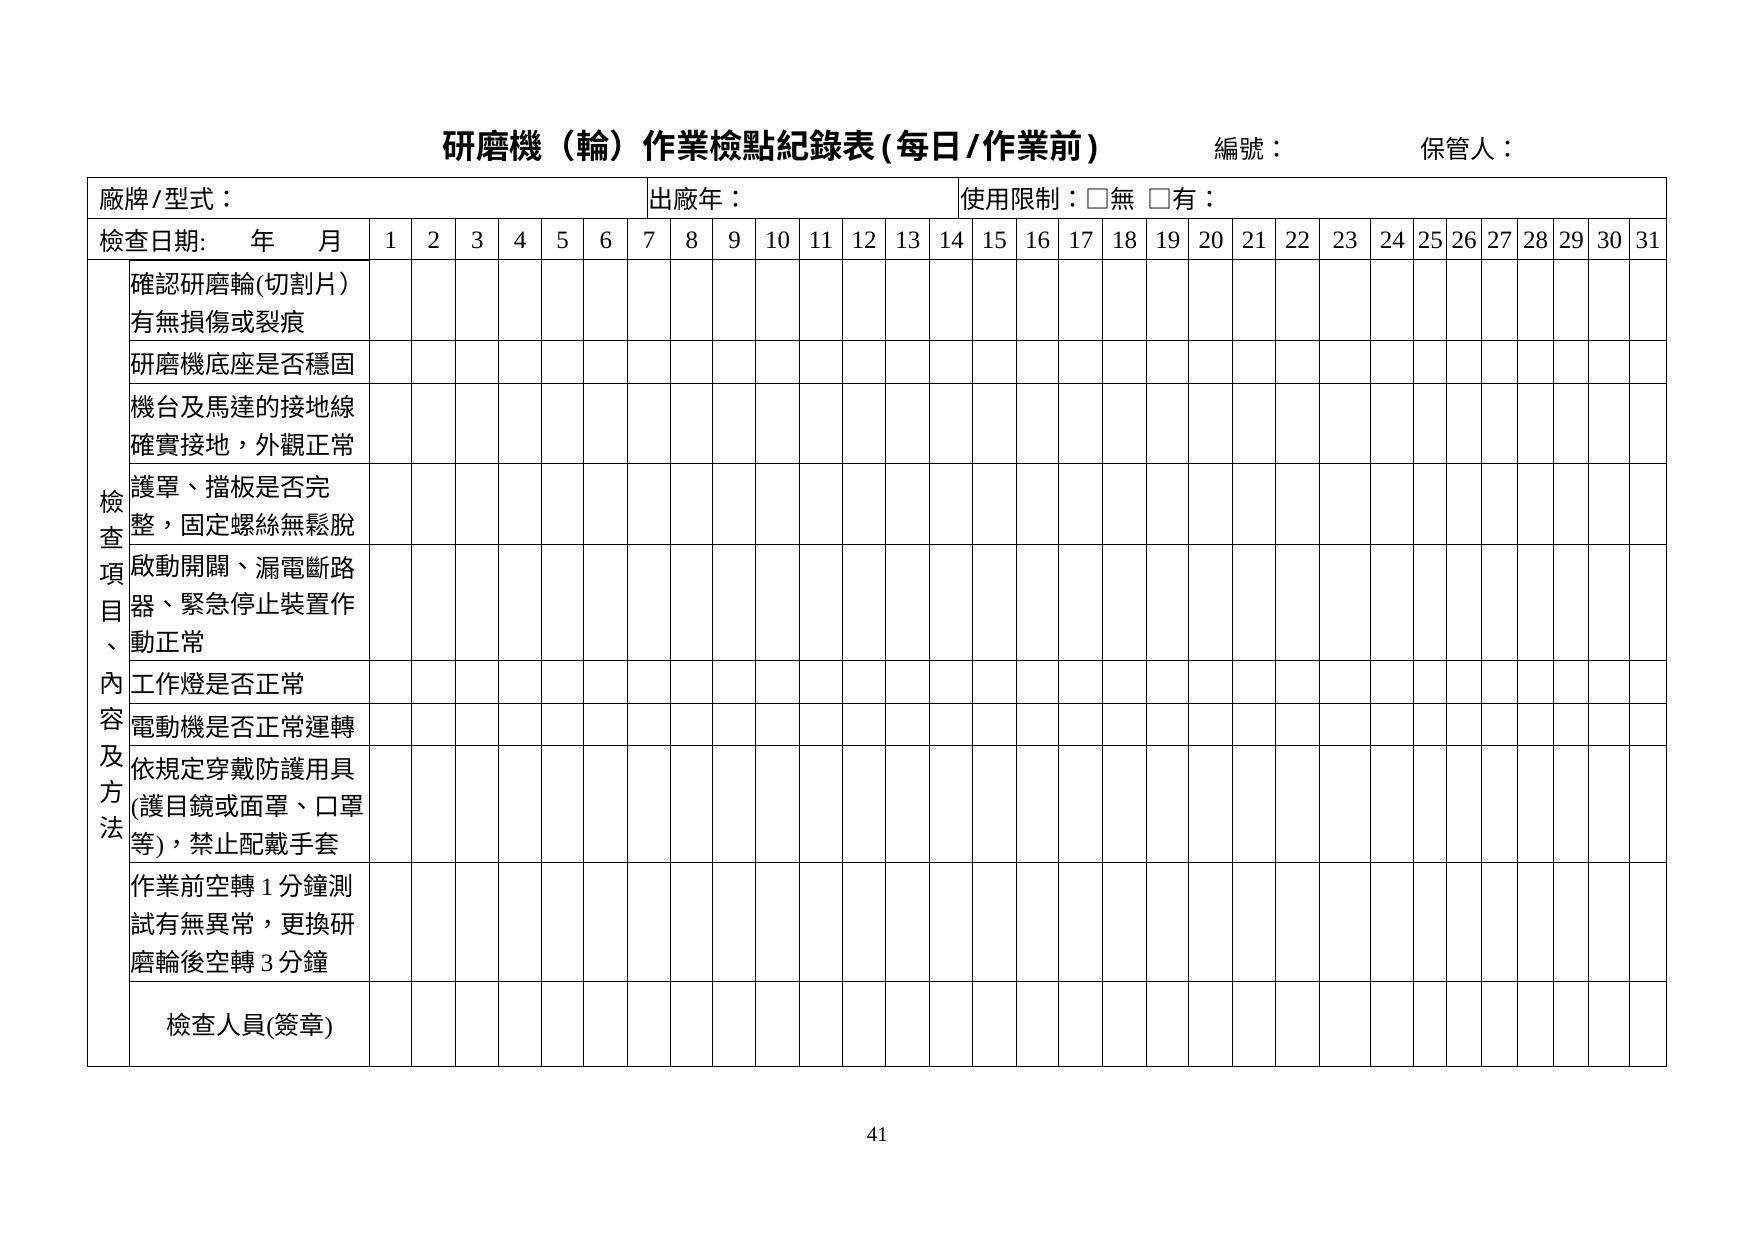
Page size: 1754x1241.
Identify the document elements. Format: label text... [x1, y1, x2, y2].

table_cell [499, 661, 541, 703]
table_cell 7 [628, 219, 670, 259]
table_cell [1233, 384, 1275, 463]
table_cell [1189, 982, 1232, 1066]
table_cell [800, 464, 842, 543]
table_cell 護罩、擋板是否完整，固定螺絲無鬆脫 [130, 464, 369, 543]
table_cell [1147, 661, 1188, 703]
table_cell [1414, 704, 1446, 745]
table_cell [1518, 464, 1553, 543]
table_cell [412, 260, 455, 340]
table_cell [756, 545, 799, 660]
table_cell [671, 661, 712, 703]
table_cell [843, 746, 885, 862]
table_cell [756, 746, 799, 862]
table_cell [1147, 545, 1188, 660]
table_cell [1518, 982, 1553, 1066]
table_cell [886, 384, 929, 463]
table_cell [456, 661, 498, 703]
table_cell [930, 545, 972, 660]
table_cell 依規定穿戴防護用具(護目鏡或面罩、口罩等)，禁止配戴手套 [130, 746, 369, 862]
table_cell [1371, 863, 1413, 981]
table_cell [1059, 545, 1102, 660]
table_cell [671, 863, 712, 981]
table_cell 21 [1233, 219, 1275, 259]
table_cell [973, 746, 1016, 862]
table_cell 檢查日期: 年 月 [88, 219, 369, 259]
table_cell [1518, 863, 1553, 981]
table_cell [1589, 746, 1629, 862]
table_cell [499, 260, 541, 340]
table_cell [973, 341, 1016, 383]
table_cell 4 [499, 219, 541, 259]
table_cell [1017, 661, 1058, 703]
table_cell [584, 863, 627, 981]
table_cell [1482, 704, 1517, 745]
table_cell [542, 341, 583, 383]
table_cell [1589, 545, 1629, 660]
table_cell [1276, 746, 1319, 862]
table_cell [1371, 746, 1413, 862]
table_cell [1233, 863, 1275, 981]
table_cell [1447, 863, 1481, 981]
table_cell [1482, 260, 1517, 340]
table_cell [713, 341, 755, 383]
table_cell [1189, 746, 1232, 862]
table_cell [584, 341, 627, 383]
table_cell [1233, 704, 1275, 745]
text 研磨機（輪）作業檢點紀錄表(每日/作業前) 編號： 保管人： [88, 116, 1665, 168]
table_cell [713, 746, 755, 862]
table_cell 機台及馬達的接地線確實接地，外觀正常 [130, 384, 369, 463]
table_cell [930, 661, 972, 703]
table_cell [1059, 746, 1102, 862]
table_cell 9 [713, 219, 755, 259]
table_cell [1589, 863, 1629, 981]
table_cell [1554, 384, 1588, 463]
table_header 廠牌/型式： [88, 178, 647, 218]
table_cell [1059, 341, 1102, 383]
table_cell [499, 545, 541, 660]
table_cell [843, 704, 885, 745]
table_cell [412, 341, 455, 383]
table_cell [1630, 704, 1666, 745]
table_cell [1518, 545, 1553, 660]
table_cell [1414, 260, 1446, 340]
table_cell [1589, 661, 1629, 703]
table_cell [843, 464, 885, 543]
table_cell [1414, 863, 1446, 981]
table_cell [370, 545, 411, 660]
table_cell [671, 464, 712, 543]
table_cell [499, 341, 541, 383]
table_cell [886, 260, 929, 340]
table_cell [1147, 260, 1188, 340]
table_cell [756, 464, 799, 543]
table_cell [930, 863, 972, 981]
table_cell [800, 384, 842, 463]
table_cell [671, 746, 712, 862]
table_cell [1371, 464, 1413, 543]
table_cell [1554, 341, 1588, 383]
table_cell [1103, 464, 1146, 543]
table_cell 2 [412, 219, 455, 259]
table_cell [1017, 341, 1058, 383]
table_cell 3 [456, 219, 498, 259]
table_cell [628, 982, 670, 1066]
table_cell [456, 384, 498, 463]
table_cell [628, 464, 670, 543]
table_cell [412, 982, 455, 1066]
table_cell [584, 464, 627, 543]
table_cell 10 [756, 219, 799, 259]
table_cell [1320, 863, 1370, 981]
table_cell [370, 341, 411, 383]
table_cell [1630, 464, 1666, 543]
table_cell [1017, 260, 1058, 340]
table_cell [973, 661, 1016, 703]
table_cell 14 [930, 219, 972, 259]
table_cell [542, 464, 583, 543]
table_cell [1320, 545, 1370, 660]
table_cell [1414, 746, 1446, 862]
table_cell [1482, 863, 1517, 981]
table_cell [1589, 260, 1629, 340]
table_cell [1276, 545, 1319, 660]
table_cell [713, 982, 755, 1066]
table_header 使用限制：□無 □有： [959, 178, 1666, 218]
table_cell 25 [1414, 219, 1446, 259]
table_cell [412, 704, 455, 745]
table_cell 作業前空轉1分鐘測試有無異常，更換研磨輪後空轉3分鐘 [130, 863, 369, 981]
table_cell [1189, 545, 1232, 660]
table_cell [456, 545, 498, 660]
table_cell [1371, 545, 1413, 660]
table_cell [886, 545, 929, 660]
table_cell [1189, 464, 1232, 543]
table_cell [1554, 545, 1588, 660]
table_cell [1320, 982, 1370, 1066]
table_cell [1017, 746, 1058, 862]
table_cell [973, 704, 1016, 745]
table_cell [628, 545, 670, 660]
table_cell [1554, 704, 1588, 745]
table_cell [800, 661, 842, 703]
table_cell [456, 746, 498, 862]
table_cell [1147, 863, 1188, 981]
table_cell [1147, 982, 1188, 1066]
table_cell 1 [370, 219, 411, 259]
table_cell [628, 863, 670, 981]
table_cell [370, 863, 411, 981]
table_cell [1482, 661, 1517, 703]
table_cell [671, 384, 712, 463]
table_cell [843, 863, 885, 981]
table_cell [456, 464, 498, 543]
table_cell 12 [843, 219, 885, 259]
table_cell [756, 982, 799, 1066]
table_cell [1189, 384, 1232, 463]
table_cell [1630, 661, 1666, 703]
table_cell [1554, 260, 1588, 340]
table_cell [1320, 384, 1370, 463]
table_cell [1059, 464, 1102, 543]
table_cell [1414, 545, 1446, 660]
table_cell [1103, 704, 1146, 745]
table_cell [1371, 260, 1413, 340]
table_cell 電動機是否正常運轉 [130, 704, 369, 745]
table_cell [1630, 863, 1666, 981]
table_cell [499, 384, 541, 463]
table_cell [800, 341, 842, 383]
table_cell [1017, 545, 1058, 660]
table_cell [412, 746, 455, 862]
table_cell [1518, 260, 1553, 340]
table_cell [456, 341, 498, 383]
table_cell [843, 260, 885, 340]
table_cell [1518, 746, 1553, 862]
table_cell [800, 982, 842, 1066]
table_cell [584, 545, 627, 660]
table_cell 17 [1059, 219, 1102, 259]
table_cell [1518, 384, 1553, 463]
table_cell [542, 661, 583, 703]
table_cell [843, 384, 885, 463]
table_cell [1447, 384, 1481, 463]
table_cell [1017, 982, 1058, 1066]
table_cell [584, 746, 627, 862]
table_cell [542, 746, 583, 862]
table_cell [1147, 746, 1188, 862]
table_cell [456, 260, 498, 340]
table_cell [1103, 863, 1146, 981]
table_cell [1554, 661, 1588, 703]
table_cell [1482, 746, 1517, 862]
table_cell [1059, 661, 1102, 703]
table_cell [1276, 384, 1319, 463]
table_cell 31 [1630, 219, 1666, 259]
table_cell [1059, 704, 1102, 745]
table_cell [584, 704, 627, 745]
table_cell 20 [1189, 219, 1232, 259]
table_cell 30 [1589, 219, 1629, 259]
table_cell [1518, 341, 1553, 383]
table_cell [1233, 982, 1275, 1066]
table_cell [1103, 260, 1146, 340]
table_cell [1414, 982, 1446, 1066]
table_cell [1630, 260, 1666, 340]
table_cell [1371, 982, 1413, 1066]
table_cell [1276, 464, 1319, 543]
table_cell [930, 746, 972, 862]
table_cell 13 [886, 219, 929, 259]
table_cell [1147, 704, 1188, 745]
table_cell [1447, 341, 1481, 383]
table_cell [713, 545, 755, 660]
table_cell [930, 260, 972, 340]
table_cell [628, 661, 670, 703]
table_cell [1447, 260, 1481, 340]
table_cell [499, 982, 541, 1066]
table_cell [1447, 545, 1481, 660]
table_cell [412, 661, 455, 703]
table_cell [671, 260, 712, 340]
table_cell [973, 863, 1016, 981]
table_cell [1630, 982, 1666, 1066]
table_cell [1482, 982, 1517, 1066]
table_cell [1059, 982, 1102, 1066]
table_cell [973, 982, 1016, 1066]
table_cell [886, 661, 929, 703]
table_cell [1482, 341, 1517, 383]
table_cell [1371, 704, 1413, 745]
table_cell [456, 863, 498, 981]
table_cell [713, 661, 755, 703]
table_cell [1371, 661, 1413, 703]
table_cell [1103, 982, 1146, 1066]
table_cell [370, 746, 411, 862]
table_cell [1589, 384, 1629, 463]
table_cell [1147, 384, 1188, 463]
table_cell [930, 384, 972, 463]
table_cell [1482, 464, 1517, 543]
table_cell [499, 704, 541, 745]
table_cell [1589, 704, 1629, 745]
table_cell [843, 661, 885, 703]
table_cell [1447, 464, 1481, 543]
table_cell [800, 260, 842, 340]
table_cell [973, 464, 1016, 543]
table_cell [1414, 464, 1446, 543]
table_cell [973, 545, 1016, 660]
table_cell [1447, 746, 1481, 862]
table_cell 檢查人員(簽章) [130, 982, 369, 1066]
table_cell [1518, 661, 1553, 703]
table_cell [1017, 704, 1058, 745]
table_cell [584, 982, 627, 1066]
table_cell [756, 260, 799, 340]
table_cell [1103, 746, 1146, 862]
table_cell [1482, 545, 1517, 660]
table_cell 啟動開闢、漏電斷路器、緊急停止裝置作動正常 [130, 545, 369, 660]
table_cell [542, 545, 583, 660]
table_cell 檢查 項目 、內容及方法 [88, 260, 129, 1066]
table_cell 16 [1017, 219, 1058, 259]
table_cell [671, 704, 712, 745]
table_cell [412, 384, 455, 463]
table_cell [370, 260, 411, 340]
table_cell [412, 464, 455, 543]
table_cell [713, 704, 755, 745]
table_cell [756, 384, 799, 463]
table_cell [1059, 384, 1102, 463]
table_cell [843, 982, 885, 1066]
table_cell [756, 661, 799, 703]
table_cell [1518, 704, 1553, 745]
table_cell [756, 341, 799, 383]
table_cell [1554, 746, 1588, 862]
table_cell 工作燈是否正常 [130, 661, 369, 703]
table_cell [800, 863, 842, 981]
table_cell [1630, 746, 1666, 862]
table_cell [1233, 464, 1275, 543]
table_cell [542, 982, 583, 1066]
table_cell [671, 982, 712, 1066]
table_cell [499, 464, 541, 543]
table_cell 研磨機底座是否穩固 [130, 341, 369, 383]
table_cell [973, 260, 1016, 340]
table_cell [628, 341, 670, 383]
table_cell [671, 545, 712, 660]
table_cell 15 [973, 219, 1016, 259]
table_cell [1320, 464, 1370, 543]
table_cell [456, 982, 498, 1066]
table_cell 28 [1518, 219, 1553, 259]
table_cell [499, 863, 541, 981]
table_cell [1103, 661, 1146, 703]
table_cell [1189, 661, 1232, 703]
table_cell [628, 746, 670, 862]
table_cell [756, 704, 799, 745]
table_cell [800, 746, 842, 862]
table_cell [1276, 661, 1319, 703]
table_cell 27 [1482, 219, 1517, 259]
table_cell [1414, 661, 1446, 703]
table_cell [930, 704, 972, 745]
table_cell [1147, 464, 1188, 543]
table_cell [584, 384, 627, 463]
table_cell [886, 863, 929, 981]
table_cell [1589, 341, 1629, 383]
table_cell [1276, 260, 1319, 340]
table_cell [1630, 341, 1666, 383]
table_cell [1554, 863, 1588, 981]
table_cell 19 [1147, 219, 1188, 259]
table_cell [713, 260, 755, 340]
table_cell 18 [1103, 219, 1146, 259]
table_cell 6 [584, 219, 627, 259]
table_cell [1103, 545, 1146, 660]
table_cell 24 [1371, 219, 1413, 259]
table_cell [886, 704, 929, 745]
table_cell [1017, 464, 1058, 543]
table_cell [1482, 384, 1517, 463]
table_cell [1276, 982, 1319, 1066]
table_cell [1371, 341, 1413, 383]
table_cell [412, 863, 455, 981]
table_cell [1233, 545, 1275, 660]
table_cell [1189, 341, 1232, 383]
table_cell [628, 704, 670, 745]
table_cell [713, 464, 755, 543]
table_cell [370, 384, 411, 463]
table_cell [886, 982, 929, 1066]
table_cell [370, 464, 411, 543]
table_cell [542, 384, 583, 463]
table_cell [499, 746, 541, 862]
table_cell [1233, 746, 1275, 862]
table_cell [1554, 982, 1588, 1066]
table_cell [1414, 384, 1446, 463]
table_cell [713, 384, 755, 463]
table_cell [1447, 704, 1481, 745]
table_cell [1059, 863, 1102, 981]
table_cell [1189, 260, 1232, 340]
table_cell [628, 260, 670, 340]
table_cell [973, 384, 1016, 463]
table_cell 29 [1554, 219, 1588, 259]
table_cell 22 [1276, 219, 1319, 259]
table_cell [930, 341, 972, 383]
table_cell [1320, 746, 1370, 862]
table_cell [628, 384, 670, 463]
table_cell [542, 863, 583, 981]
table_cell [886, 341, 929, 383]
table_cell 11 [800, 219, 842, 259]
table_cell [1447, 982, 1481, 1066]
table_cell [1589, 464, 1629, 543]
table_cell [1017, 863, 1058, 981]
table_cell [370, 704, 411, 745]
table_cell [1447, 661, 1481, 703]
table_cell [584, 661, 627, 703]
table_cell [886, 746, 929, 862]
table_cell [1059, 260, 1102, 340]
table_cell [1147, 341, 1188, 383]
table_cell [1017, 384, 1058, 463]
table_cell 8 [671, 219, 712, 259]
table_cell [1276, 863, 1319, 981]
table_cell 確認研磨輪(切割片）有無損傷或裂痕 [130, 261, 369, 340]
table_cell [1630, 384, 1666, 463]
table_cell [370, 661, 411, 703]
table_cell [1320, 260, 1370, 340]
table_cell 5 [542, 219, 583, 259]
table_cell [542, 260, 583, 340]
table_cell [800, 545, 842, 660]
table_cell [1189, 863, 1232, 981]
table_cell [1276, 341, 1319, 383]
table_cell [584, 260, 627, 340]
table_cell [671, 341, 712, 383]
table_cell [1589, 982, 1629, 1066]
table_cell [1103, 384, 1146, 463]
table_cell 26 [1447, 219, 1481, 259]
table_cell [1233, 341, 1275, 383]
table_header 出廠年： [648, 178, 958, 218]
table_cell [886, 464, 929, 543]
table_cell [1103, 341, 1146, 383]
table_cell 23 [1320, 219, 1370, 259]
table_cell [456, 704, 498, 745]
table_cell [1320, 704, 1370, 745]
table_cell [1233, 661, 1275, 703]
table_cell [1630, 545, 1666, 660]
table_cell [370, 982, 411, 1066]
table_cell [1320, 341, 1370, 383]
table_cell [713, 863, 755, 981]
table_cell [1189, 704, 1232, 745]
table_cell [843, 545, 885, 660]
table_cell [930, 464, 972, 543]
table_cell [1233, 260, 1275, 340]
table_cell [1276, 704, 1319, 745]
table_cell [1554, 464, 1588, 543]
table_cell [800, 704, 842, 745]
table_cell [1320, 661, 1370, 703]
table_cell [843, 341, 885, 383]
table_cell [412, 545, 455, 660]
table_cell [756, 863, 799, 981]
table_cell [930, 982, 972, 1066]
table_cell [542, 704, 583, 745]
table_cell [1414, 341, 1446, 383]
table_cell [1371, 384, 1413, 463]
